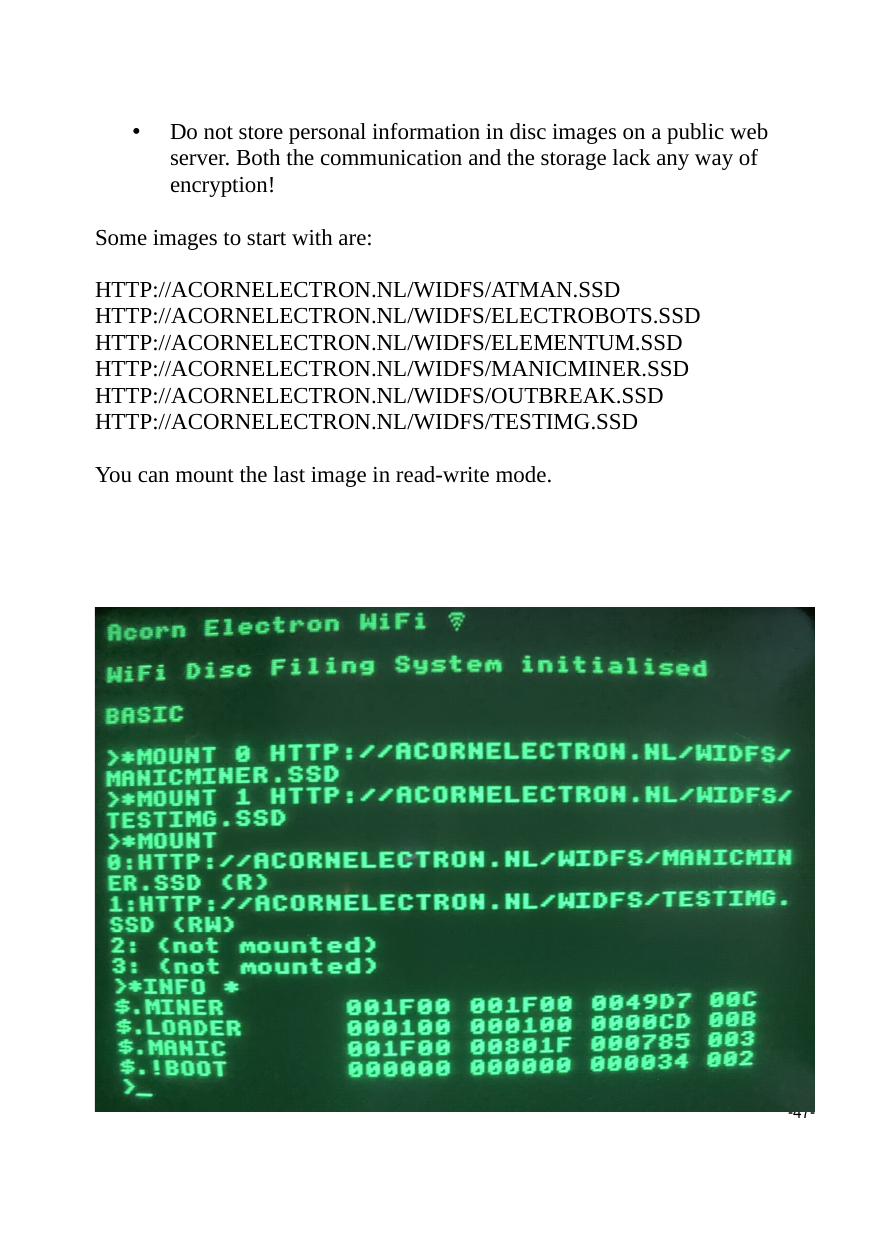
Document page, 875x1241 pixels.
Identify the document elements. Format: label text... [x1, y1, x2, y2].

text HTTP://ACORNELECTRON.NL/WIDFS/ELEMENTUM.SSD [95, 329, 815, 355]
text Some images to start with are: [95, 223, 815, 250]
text HTTP://ACORNELECTRON.NL/WIDFS/TESTIMG.SSD [95, 408, 815, 434]
text You can mount the last image in read-write mode. [95, 461, 815, 487]
text HTTP://ACORNELECTRON.NL/WIDFS/ATMAN.SSD [95, 276, 815, 303]
text HTTP://ACORNELECTRON.NL/WIDFS/OUTBREAK.SSD [95, 382, 815, 408]
text HTTP://ACORNELECTRON.NL/WIDFS/ELECTROBOTS.SSD [95, 303, 815, 329]
text HTTP://ACORNELECTRON.NL/WIDFS/MANICMINER.SSD [95, 355, 815, 382]
picture [94, 607, 815, 1112]
list Do not store personal information in disc images on a public web server. Both the communication and the storage lack any way of encryption! [132, 118, 815, 197]
